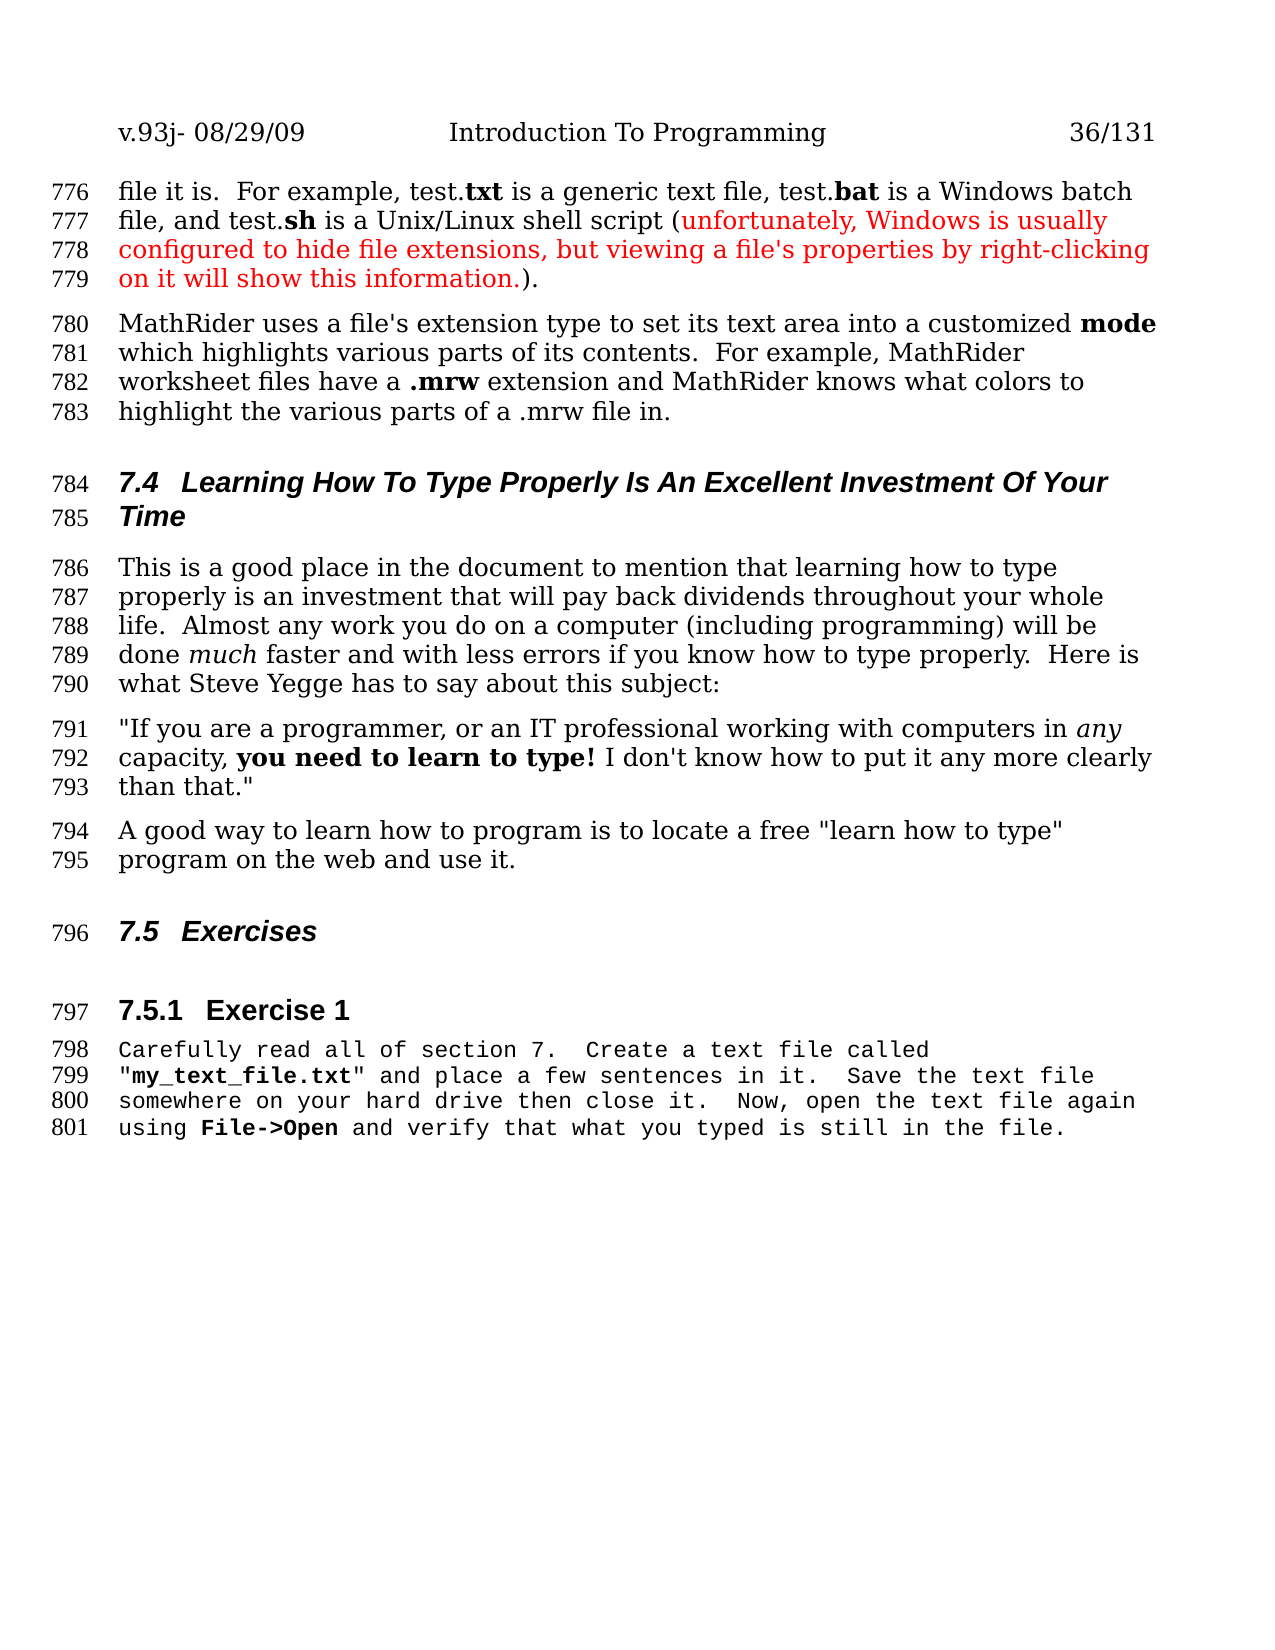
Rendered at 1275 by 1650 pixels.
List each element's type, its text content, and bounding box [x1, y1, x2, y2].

text MathRider uses a file's extension type to set its text area into a customized mode which highlights various parts of its contents. For example, MathRider worksheet files have a .mrw extension and MathRider knows what colors to highlight the various parts of a .mrw file in. [118, 309, 1157, 426]
subtitle Exercises [118, 914, 1157, 947]
text This is a good place in the document to mention that learning how to type properly is an investment that will pay back dividends throughout your whole life. Almost any work you do on a computer (including programming) will be done much faster and with less errors if you know how to type properly. Here is what Steve Yegge has to say about this subject: [118, 553, 1157, 699]
subtitle Exercise 1 [118, 992, 1157, 1026]
text file it is. For example, test.txt is a generic text file, test.bat is a Windows batch file, and test.sh is a Unix/Linux shell script (unfortunately, Windows is usually configured to hide file extensions, but viewing a file's properties by right-clicking on it will show this information.). [118, 177, 1157, 294]
text Carefully read all of section 7. Create a text file called "my_text_file.txt" and place a few sentences in it. Save the text file somewhere on your hard drive then close it. Now, open the text file again using File->Open and verify that what you typed is still in the file. [118, 1038, 1157, 1142]
subtitle Learning How To Type Properly Is An Excellent Investment Of Your Time [118, 465, 1157, 532]
text "If you are a programmer, or an IT professional working with computers in any capacity, you need to learn to type! I don't know how to put it any more clearly than that." [118, 714, 1157, 802]
text A good way to learn how to program is to locate a free "learn how to type" program on the web and use it. [118, 817, 1157, 875]
